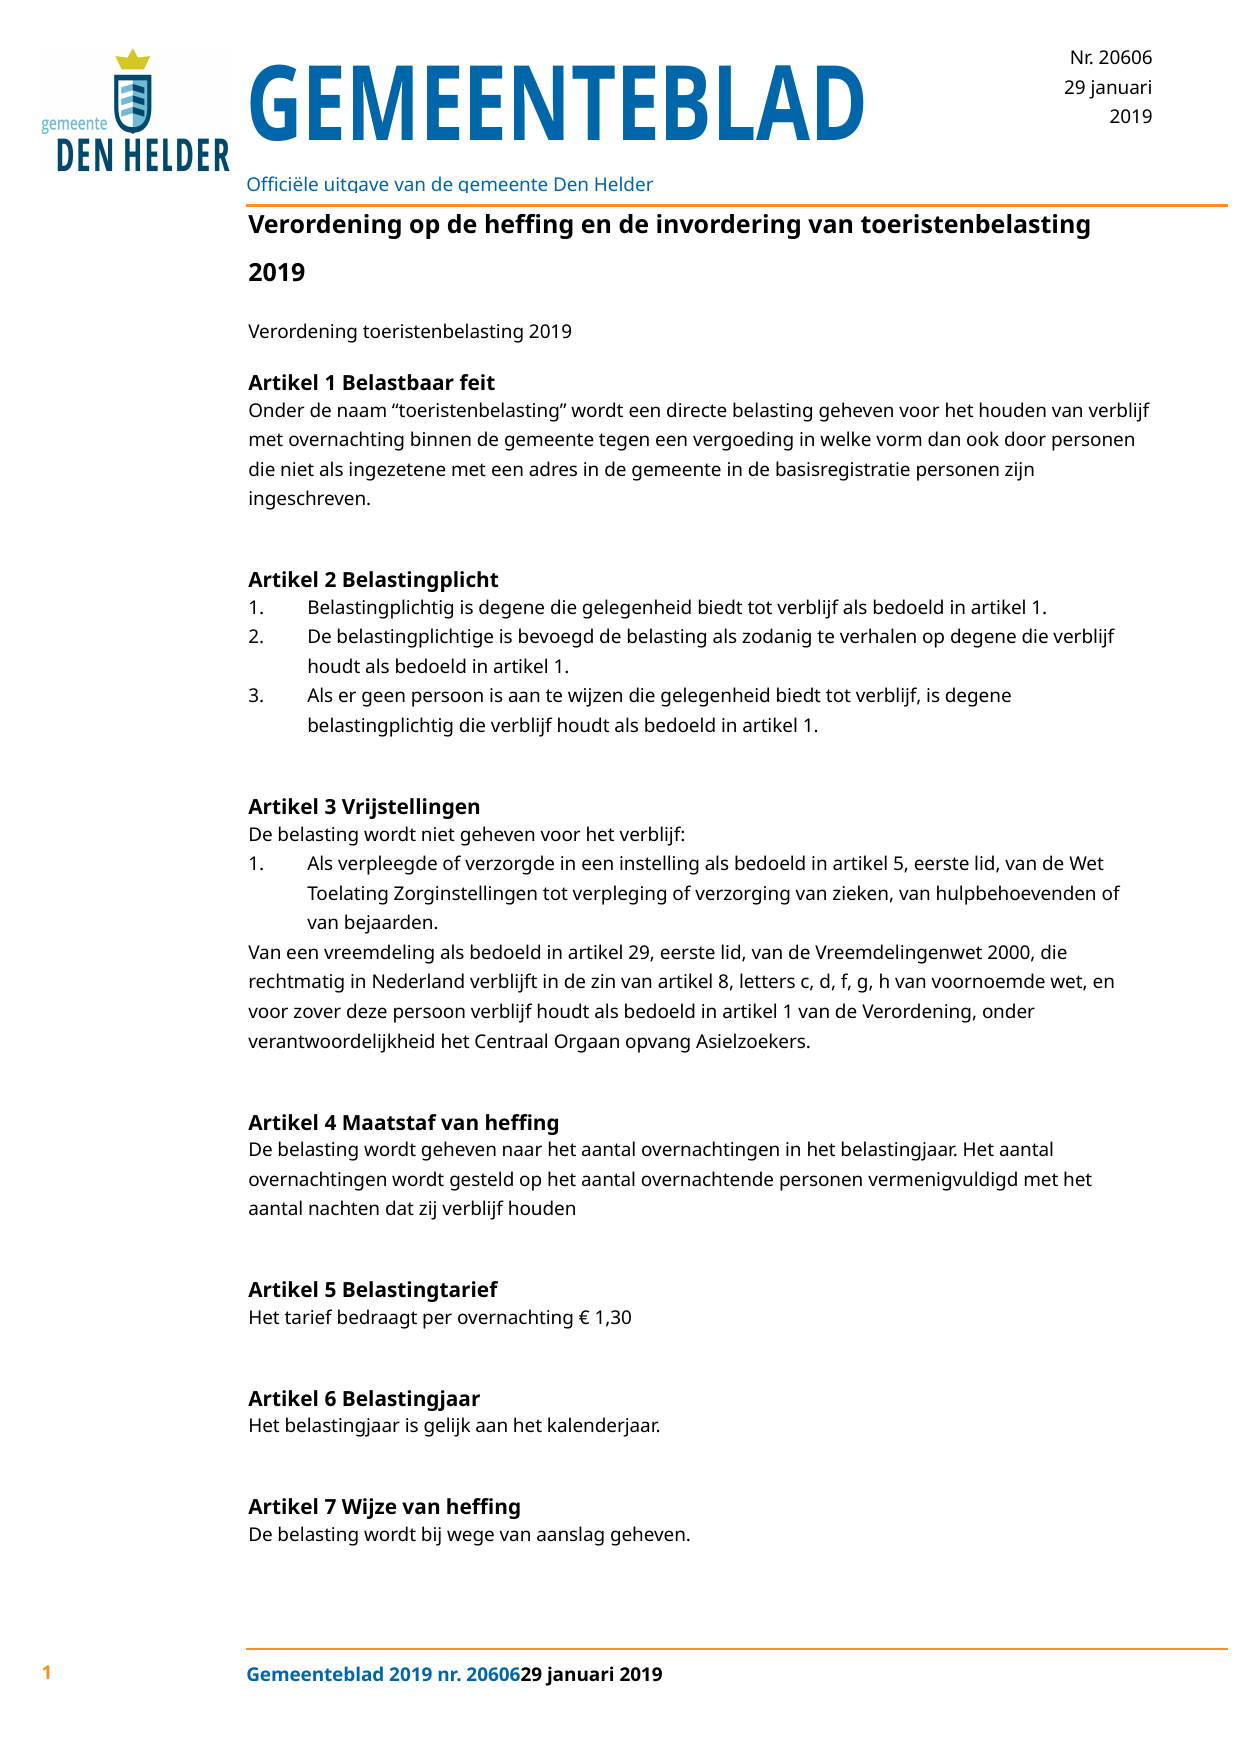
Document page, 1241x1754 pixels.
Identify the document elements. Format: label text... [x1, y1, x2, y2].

text Artikel 5 Belastingtarief [248, 1275, 1152, 1304]
text Artikel 1 Belastbaar feit [248, 368, 1152, 397]
text Artikel 2 Belastingplicht [248, 566, 1152, 594]
text Artikel 3 Vrijstellingen [248, 792, 1152, 821]
text Artikel 7 Wijze van heffing [248, 1492, 1152, 1521]
text Artikel 4 Maatstaf van heffing [248, 1108, 1152, 1136]
text Het tarief bedraagt per overnachting € 1,30 [248, 1304, 1152, 1329]
text Onder de naam “toeristenbelasting” wordt een directe belasting geheven voor het houden van verblijf met overnachting binnen de gemeente tegen een vergoeding in welke vorm dan ook door personen die niet als ingezetene met een adres in de gemeente in de basisregistratie personen zijn ingeschreven. [248, 397, 1152, 511]
text Van een vreemdeling als bedoeld in artikel 29, eerste lid, van de Vreemdelingenwet 2000, die rechtmatig in Nederland verblijft in de zin van artikel 8, letters c, d, f, g, h van voornoemde wet, en voor zover deze persoon verblijf houdt als bedoeld in artikel 1 van de Verordening, onder verantwoordelijkheid het Centraal Orgaan opvang Asielzoekers. [248, 939, 1152, 1053]
picture [63, 144, 68, 165]
list Belastingplichtig is degene die gelegenheid biedt tot verblijf als bedoeld in artikel 1. [248, 594, 1152, 620]
text Artikel 6 Belastingjaar [248, 1384, 1152, 1412]
text De belasting wordt niet geheven voor het verblijf: [248, 821, 1152, 846]
picture [100, 154, 106, 172]
list De belastingplichtige is bevoegd de belasting als zodanig te verhalen op degene die verblijf houdt als bedoeld in artikel 1. [248, 623, 1152, 679]
text Het belastingjaar is gelijk aan het kalenderjaar. [248, 1412, 1152, 1438]
picture [220, 160, 224, 172]
picture [182, 144, 187, 165]
list Als er geen persoon is aan te wijzen die gelegenheid biedt tot verblijf, is degene belastingplichtig die verblijf houdt als bedoeld in artikel 1. [248, 683, 1152, 738]
text De belasting wordt geheven naar het aantal overnachtingen in het belastingjaar. Het aantal overnachtingen wordt gesteld op het aantal overnachtende personen vermenigvuldigd met het aantal nachten dat zij verblijf houden [248, 1136, 1152, 1221]
list Als verpleegde of verzorgde in een instelling als bedoeld in artikel 5, eerste lid, van de Wet Toelating Zorginstellingen tot verpleging of verzorging van zieken, van hulpbehoevenden of van bejaarden. [248, 850, 1152, 935]
text Verordening op de heffing en de invordering van toeristenbelasting 2019 [248, 207, 1152, 288]
picture [41, 47, 231, 172]
picture [130, 157, 135, 172]
text De belasting wordt bij wege van aanslag geheven. [248, 1521, 1152, 1546]
text Verordening toeristenbelasting 2019 [248, 318, 1152, 344]
